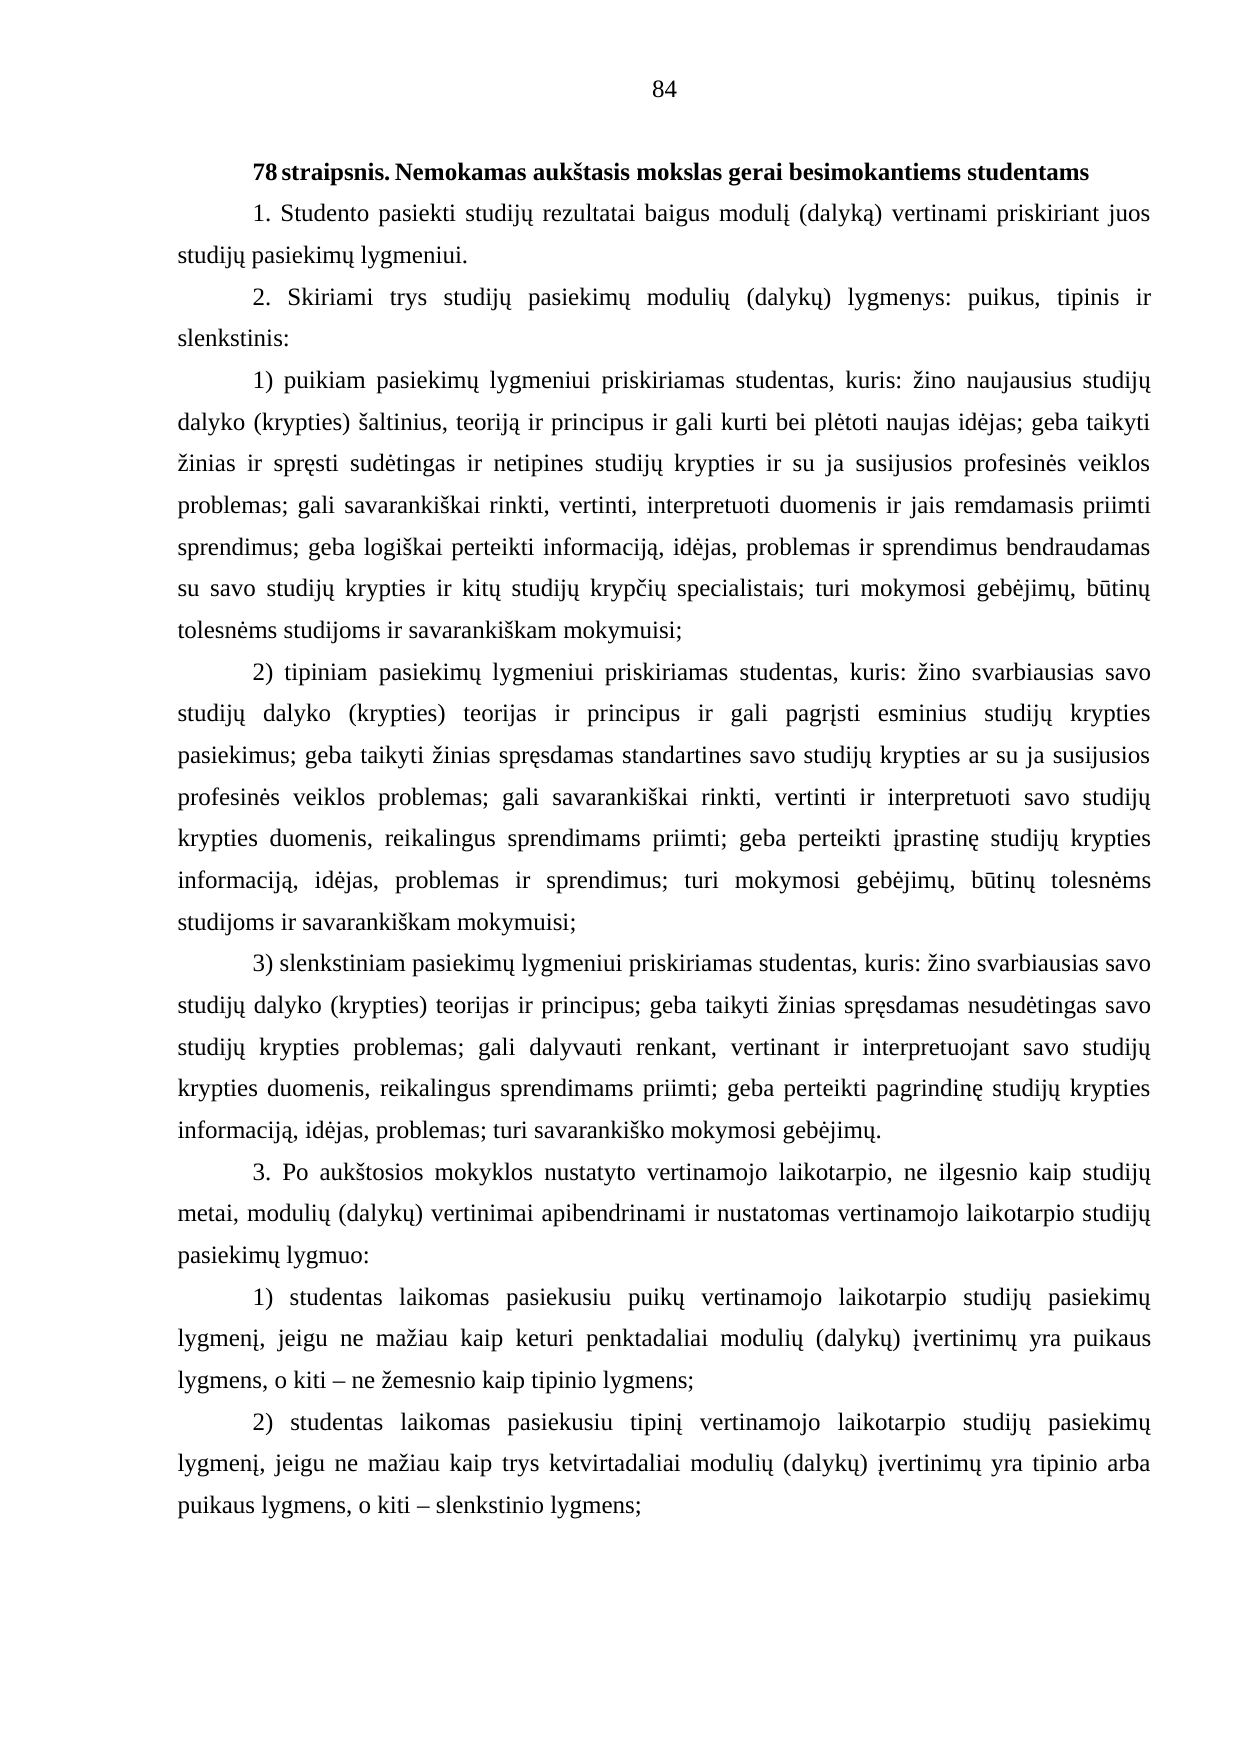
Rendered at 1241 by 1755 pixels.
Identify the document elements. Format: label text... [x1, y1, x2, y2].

text 2) tipiniam pasiekimų lygmeniui priskiriamas studentas, kuris: žino svarbiausias savo studijų dalyko (krypties) teorijas ir principus ir gali pagrįsti esminius studijų krypties pasiekimus; geba taikyti žinias spręsdamas standartines savo studijų krypties ar su ja susijusios profesinės veiklos problemas; gali savarankiškai rinkti, vertinti ir interpretuoti savo studijų krypties duomenis, reikalingus sprendimams priimti; geba perteikti įprastinę studijų krypties informaciją, idėjas, problemas ir sprendimus; turi mokymosi gebėjimų, būtinų tolesnėms studijoms ir savarankiškam mokymuisi; [177, 647, 1152, 938]
text 3) slenkstiniam pasiekimų lygmeniui priskiriamas studentas, kuris: žino svarbiausias savo studijų dalyko (krypties) teorijas ir principus; geba taikyti žinias spręsdamas nesudėtingas savo studijų krypties problemas; gali dalyvauti renkant, vertinant ir interpretuojant savo studijų krypties duomenis, reikalingus sprendimams priimti; geba perteikti pagrindinę studijų krypties informaciją, idėjas, problemas; turi savarankiško mokymosi gebėjimų. [177, 938, 1152, 1147]
text 1. Studento pasiekti studijų rezultatai baigus modulį (dalyką) vertinami priskiriant juos studijų pasiekimų lygmeniui. [177, 188, 1152, 272]
text 78 straipsnis. Nemokamas aukštasis mokslas gerai besimokantiems studentams [177, 147, 1152, 188]
text 2. Skiriami trys studijų pasiekimų modulių (dalykų) lygmenys: puikus, tipinis ir slenkstinis: [177, 272, 1152, 355]
text 2) studentas laikomas pasiekusiu tipinį vertinamojo laikotarpio studijų pasiekimų lygmenį, jeigu ne mažiau kaip trys ketvirtadaliai modulių (dalykų) įvertinimų yra tipinio arba puikaus lygmens, o kiti – slenkstinio lygmens; [177, 1397, 1152, 1522]
text 3. Po aukštosios mokyklos nustatyto vertinamojo laikotarpio, ne ilgesnio kaip studijų metai, modulių (dalykų) vertinimai apibendrinami ir nustatomas vertinamojo laikotarpio studijų pasiekimų lygmuo: [177, 1147, 1152, 1272]
text 1) puikiam pasiekimų lygmeniui priskiriamas studentas, kuris: žino naujausius studijų dalyko (krypties) šaltinius, teoriją ir principus ir gali kurti bei plėtoti naujas idėjas; geba taikyti žinias ir spręsti sudėtingas ir netipines studijų krypties ir su ja susijusios profesinės veiklos problemas; gali savarankiškai rinkti, vertinti, interpretuoti duomenis ir jais remdamasis priimti sprendimus; geba logiškai perteikti informaciją, idėjas, problemas ir sprendimus bendraudamas su savo studijų krypties ir kitų studijų krypčių specialistais; turi mokymosi gebėjimų, būtinų tolesnėms studijoms ir savarankiškam mokymuisi; [177, 355, 1152, 647]
text 1) studentas laikomas pasiekusiu puikų vertinamojo laikotarpio studijų pasiekimų lygmenį, jeigu ne mažiau kaip keturi penktadaliai modulių (dalykų) įvertinimų yra puikaus lygmens, o kiti – ne žemesnio kaip tipinio lygmens; [177, 1272, 1152, 1397]
